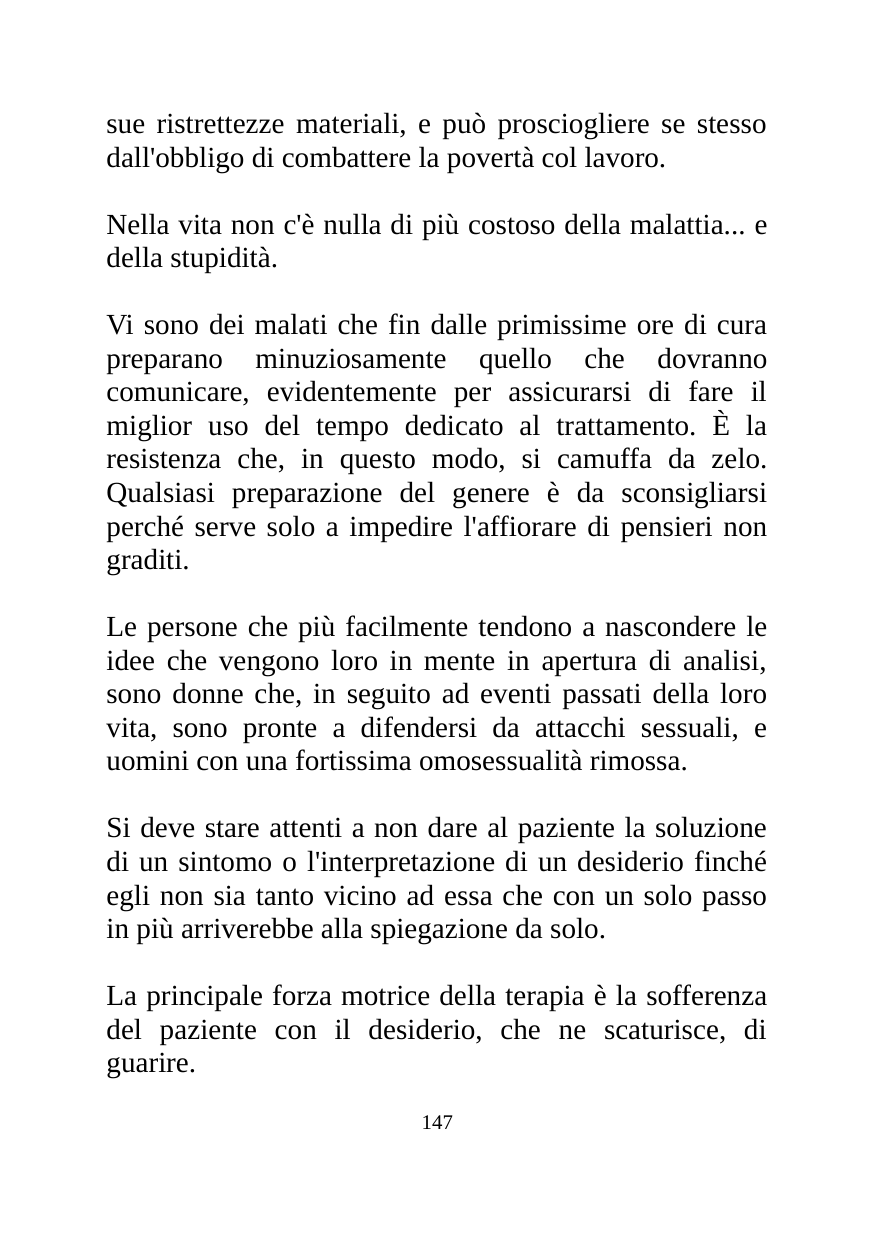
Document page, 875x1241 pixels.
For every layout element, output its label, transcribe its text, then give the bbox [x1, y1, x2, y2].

text Si deve stare attenti a non dare al paziente la soluzione di un sintomo o l'interpretazione di un desiderio finché egli non sia tanto vicino ad essa che con un solo passo in più arriverebbe alla spiegazione da solo. [106, 811, 768, 945]
text Nella vita non c'è nulla di più costoso della malattia... e della stupidità. [106, 207, 768, 274]
text sue ristrettezze materiali, e può prosciogliere se stesso dall'obbligo di combattere la povertà col lavoro. [106, 106, 768, 173]
text Le persone che più facilmente tendono a nascondere le idee che vengono loro in mente in apertura di analisi, sono donne che, in seguito ad eventi passati della loro vita, sono pronte a difendersi da attacchi sessuali, e uomini con una fortissima omosessualità rimossa. [106, 609, 768, 777]
text Vi sono dei malati che fin dalle primissime ore di cura preparano minuziosamente quello che dovranno comunicare, evidentemente per assicurarsi di fare il miglior uso del tempo dedicato al trattamento. È la resistenza che, in questo modo, si camuffa da zelo. Qualsiasi preparazione del genere è da sconsigliarsi perché serve solo a impedire l'affiorare di pensieri non graditi. [106, 307, 768, 576]
text La principale forza motrice della terapia è la sofferenza del paziente con il desiderio, che ne scaturisce, di guarire. [106, 978, 768, 1079]
